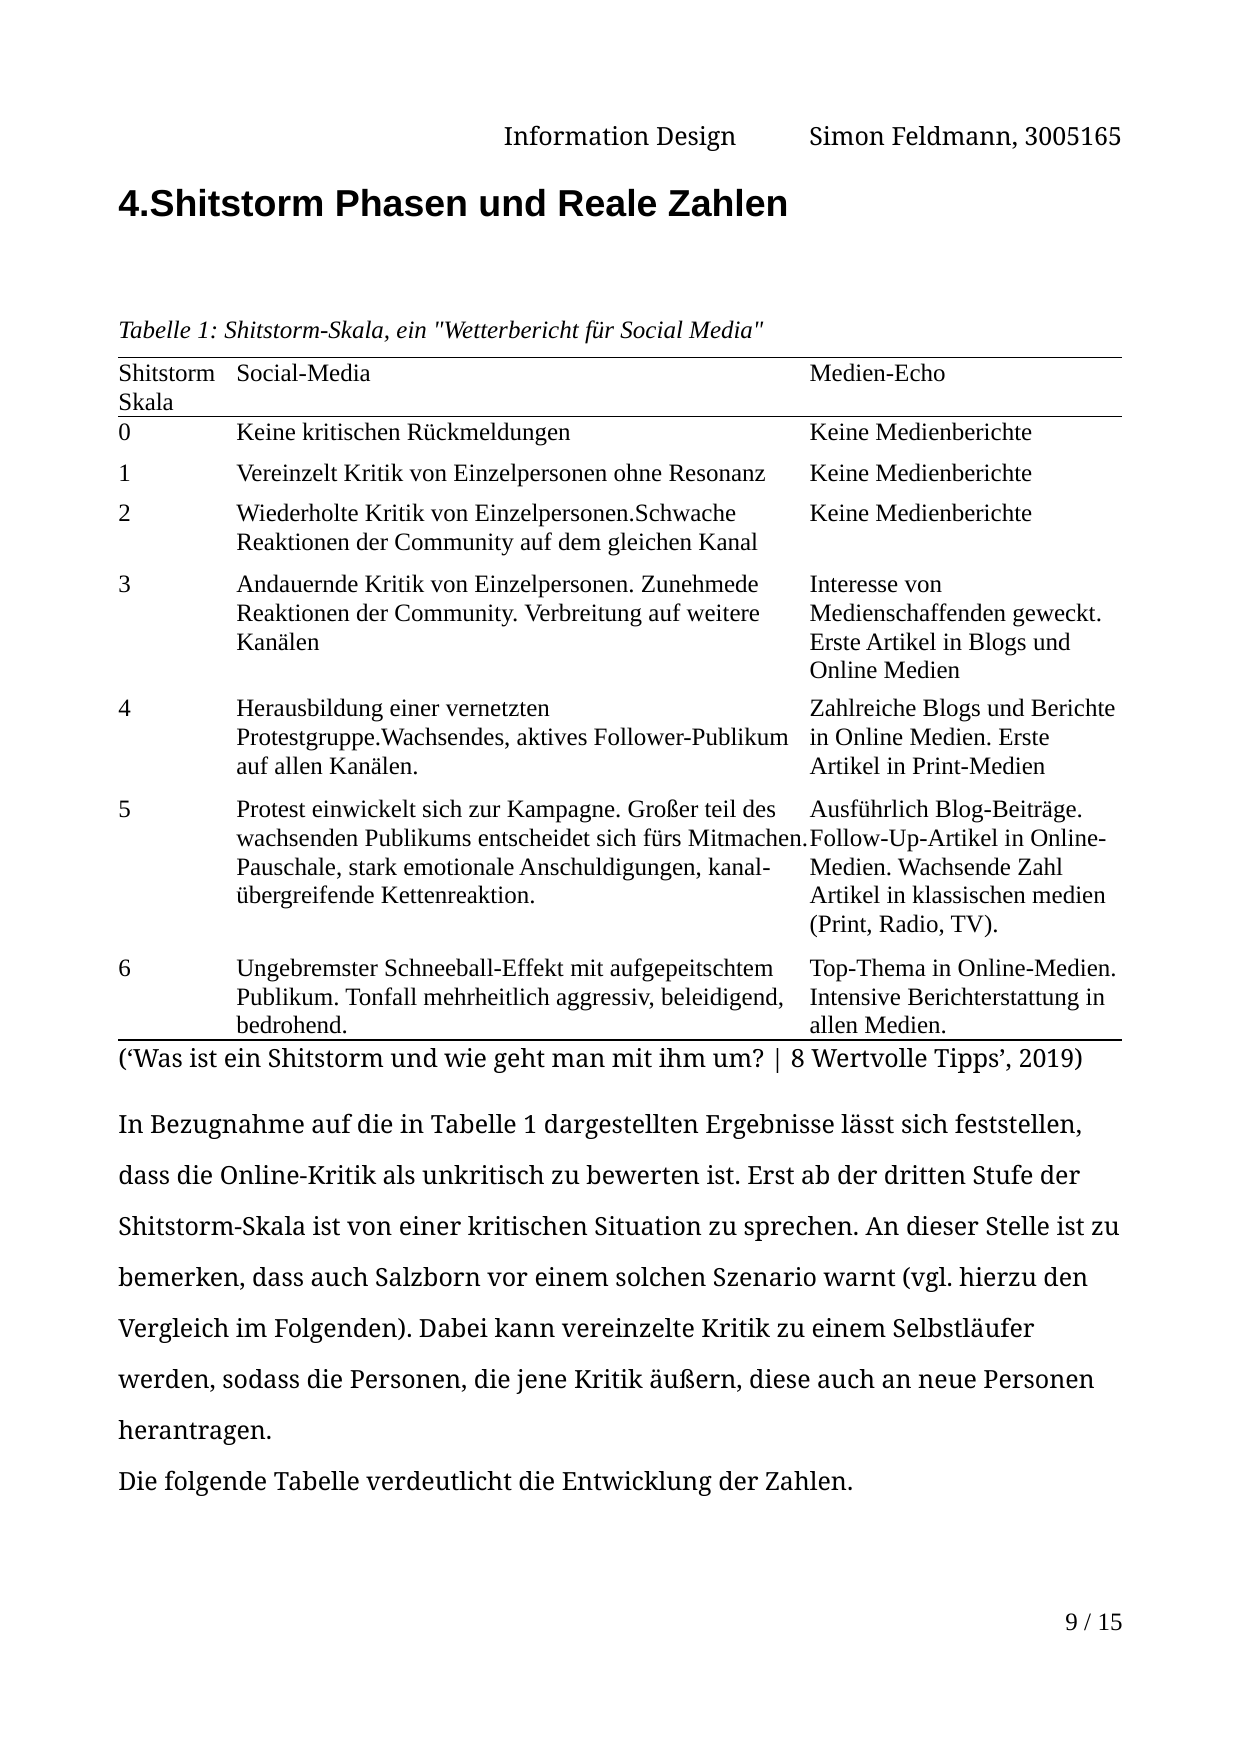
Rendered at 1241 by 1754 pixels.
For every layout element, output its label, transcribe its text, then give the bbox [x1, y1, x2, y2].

text In Bezugnahme auf die in Tabelle 1 dargestellten Ergebnisse lässt sich feststellen, dass die Online-Kritik als unkritisch zu bewerten ist. Erst ab der dritten Stufe der Shitstorm-Skala ist von einer kritischen Situation zu sprechen. An dieser Stelle ist zu bemerken, dass auch Salzborn vor einem solchen Szenario warnt (vgl. hierzu den Vergleich im Folgenden). Dabei kann vereinzelte Kritik zu einem Selbstläufer werden, sodass die Personen, die jene Kritik äußern, diese auch an neue Personen herantragen. Die folgende Tabelle verdeutlicht die Entwicklung der Zahlen. [118, 1106, 1122, 1498]
table_header Social-Media [236, 358, 809, 416]
table_cell Wiederholte Kritik von Einzelpersonen.Schwache Reaktionen der Community auf dem gleichen Kanal [236, 499, 809, 569]
table_cell 1 [118, 458, 236, 498]
table_header Medien-Echo [809, 358, 1122, 416]
table_cell 2 [118, 499, 236, 569]
table_cell Keine Medienberichte [809, 458, 1122, 498]
table_cell Keine kritischen Rückmeldungen [236, 417, 809, 458]
table_cell 6 [118, 953, 236, 1039]
table_cell Ausführlich Blog-Beiträge. Follow-Up-Artikel in Online-Medien. Wachsende Zahl Artikel in klassischen medien (Print, Radio, TV). [809, 794, 1122, 953]
table_cell Top-Thema in Online-Medien. Intensive Berichterstattung in allen Medien. [809, 953, 1122, 1039]
table_cell Keine Medienberichte [809, 417, 1122, 458]
table_cell 0 [118, 417, 236, 458]
table_cell 4 [118, 693, 236, 794]
subtitle 4.Shitstorm Phasen und Reale Zahlen [118, 182, 1122, 225]
table_header Shitstorm Skala [118, 358, 236, 416]
table_cell Protest einwickelt sich zur Kampagne. Großer teil des wachsenden Publikums entscheidet sich fürs Mitmachen. Pauschale, stark emotionale Anschuldigungen, kanal-übergreifende Kettenreaktion. [236, 794, 809, 953]
table_cell Interesse von Medienschaffenden geweckt. Erste Artikel in Blogs und Online Medien [809, 569, 1122, 693]
table_cell Herausbildung einer vernetzten Protestgruppe.Wachsendes, aktives Follower-Publikum auf allen Kanälen. [236, 693, 809, 794]
table_cell Ungebremster Schneeball-Effekt mit aufgepeitschtem Publikum. Tonfall mehrheitlich aggressiv, beleidigend, bedrohend. [236, 953, 809, 1039]
table_cell Vereinzelt Kritik von Einzelpersonen ohne Resonanz [236, 458, 809, 498]
table_cell Keine Medienberichte [809, 499, 1122, 569]
table_cell 3 [118, 569, 236, 693]
table_cell Zahlreiche Blogs und Berichte in Online Medien. Erste Artikel in Print-Medien [809, 693, 1122, 794]
table_cell 5 [118, 794, 236, 953]
text (‘Was ist ein Shitstorm und wie geht man mit ihm um? | 8 Wertvolle Tipps’, 2019) [118, 1041, 1122, 1075]
table_cell Andauernde Kritik von Einzelpersonen. Zunehmede Reaktionen der Community. Verbreitung auf weitere Kanälen [236, 569, 809, 693]
text Tabelle 1: Shitstorm-Skala, ein "Wetterbericht für Social Media" [118, 315, 1122, 344]
